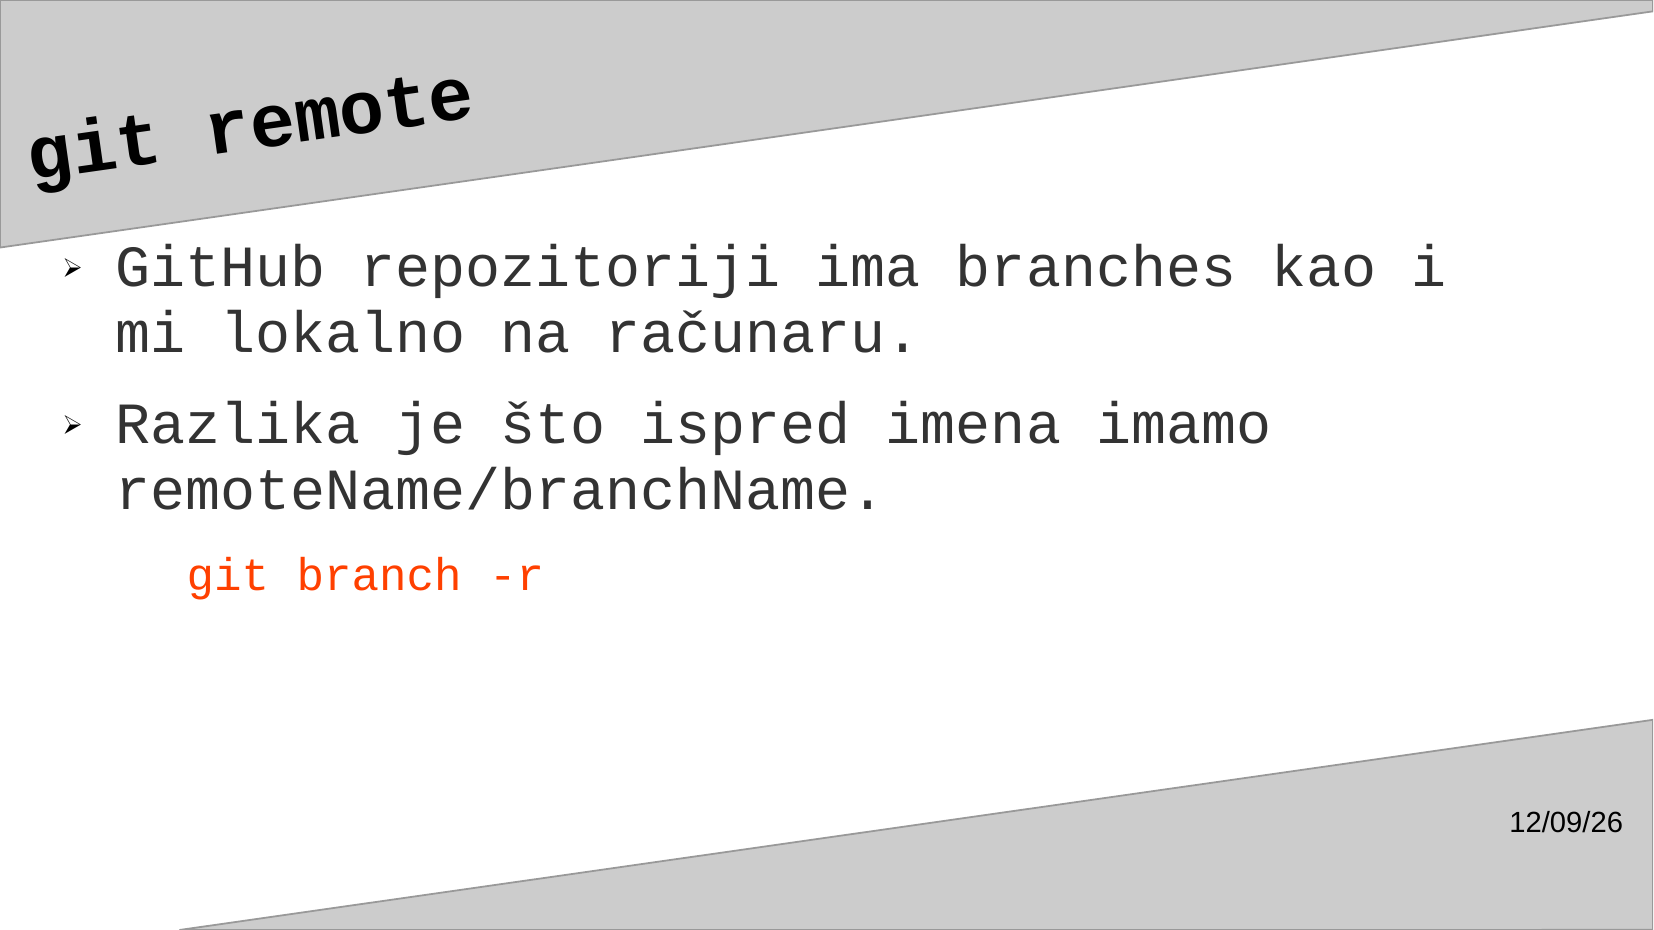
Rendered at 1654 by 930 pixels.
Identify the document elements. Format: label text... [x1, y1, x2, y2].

list GitHub repozitoriji ima branches kao i mi lokalno na računaru. Razlika je što ispred imena imamo remoteName/branchName. git branch -r [44, 238, 1500, 778]
title git remote [16, 0, 1501, 239]
